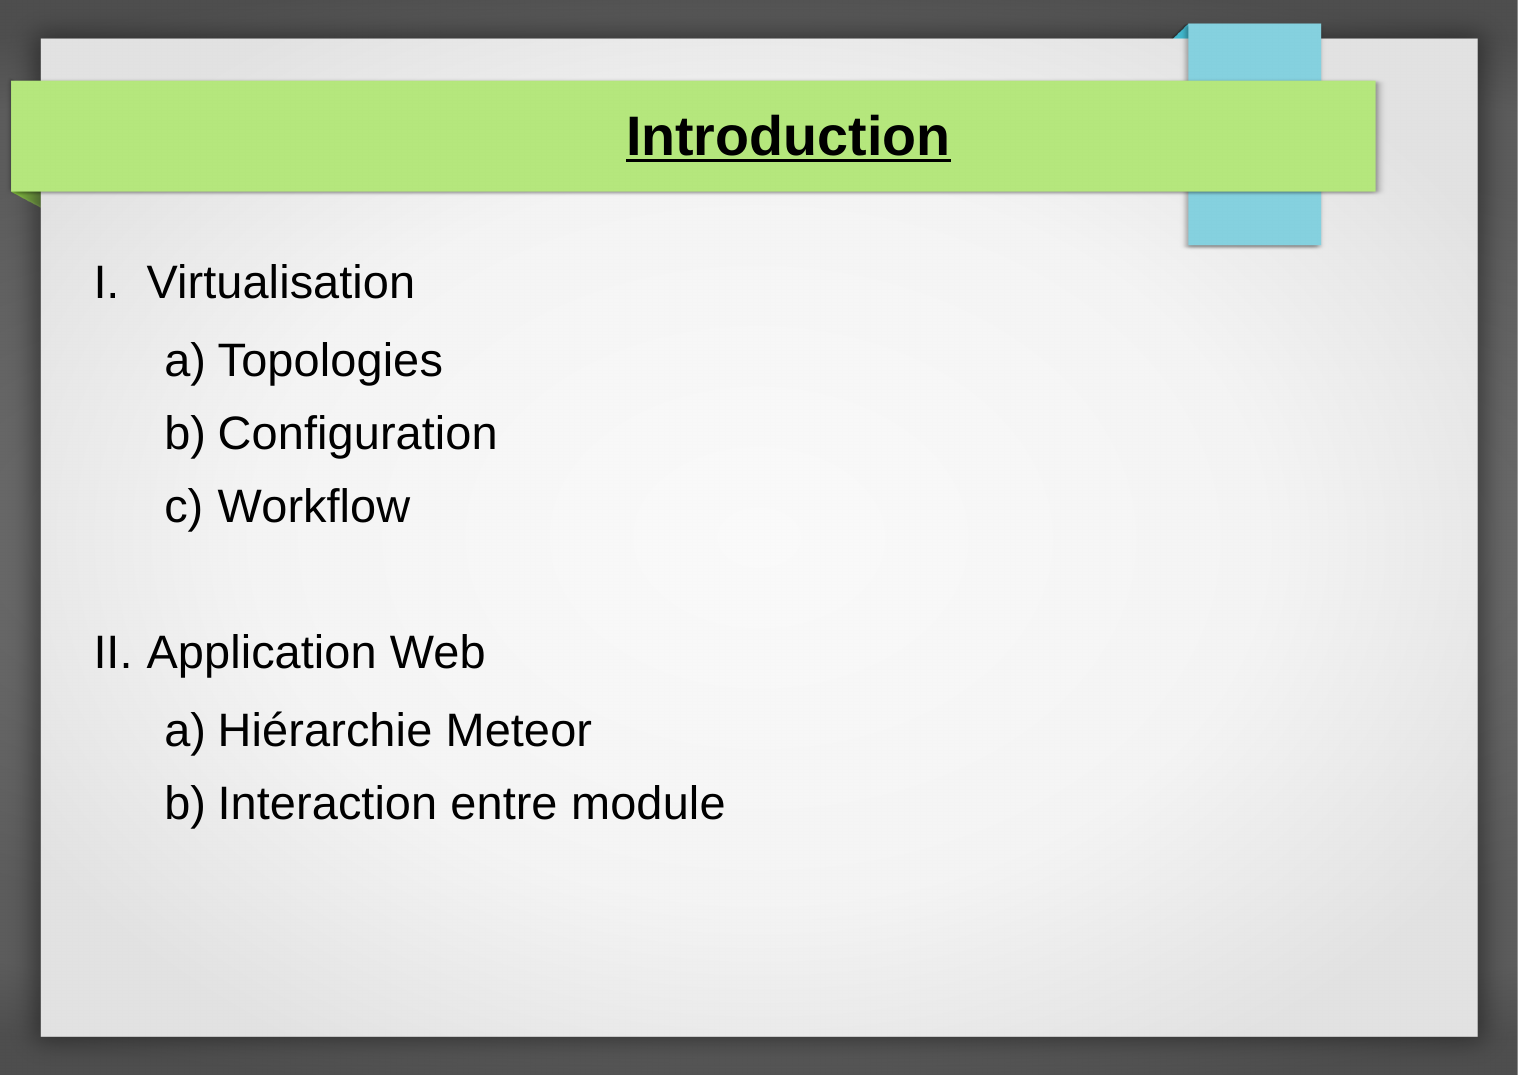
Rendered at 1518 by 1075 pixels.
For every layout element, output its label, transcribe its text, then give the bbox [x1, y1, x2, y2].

picture [0, 0, 1518, 1075]
title Introduction [143, 21, 1434, 252]
list Virtualisation Topologies Configuration Workflow Application Web Hiérarchie Meteor Interaction entre module [75, 255, 1442, 880]
